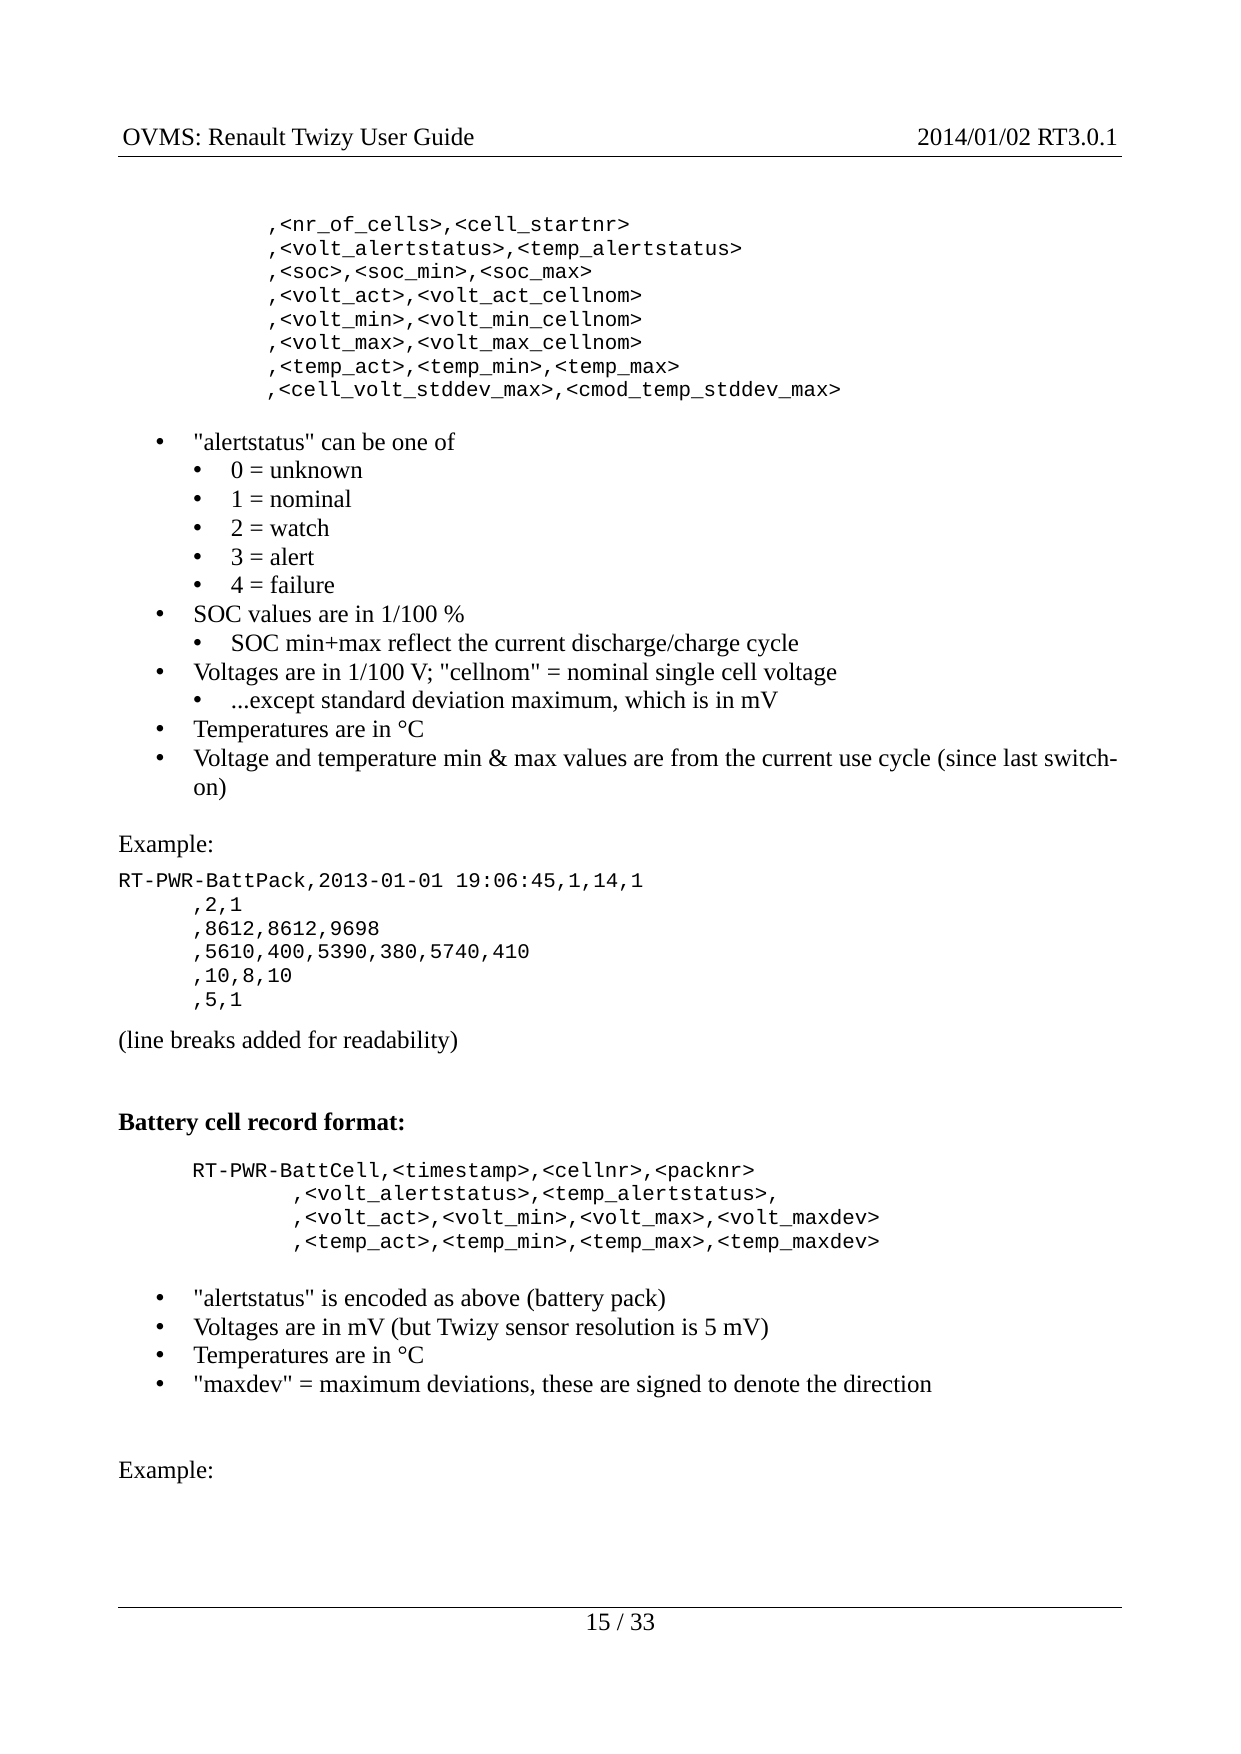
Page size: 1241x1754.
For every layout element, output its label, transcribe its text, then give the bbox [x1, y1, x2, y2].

text ,<temp_act>,<temp_min>,<temp_max>,<temp_maxdev> [192, 1231, 1122, 1254]
list 0 = unknown [193, 456, 1122, 484]
text (line breaks added for readability) [118, 1025, 1122, 1054]
text ,<volt_alertstatus>,<temp_alertstatus>, [192, 1183, 1122, 1207]
list 3 = alert [193, 542, 1122, 571]
text ,<volt_max>,<volt_max_cellnom> [192, 332, 1122, 356]
list "alertstatus" can be one of [156, 427, 1122, 456]
list 1 = nominal [193, 484, 1122, 513]
text RT-PWR-BattPack,2013-01-01 19:06:45,1,14,1 ,2,1 ,8612,8612,9698 ,5610,400,5390,380,5740,410 ,10,8,10 ,5,1 [118, 871, 1122, 1012]
list "alertstatus" is encoded as above (battery pack) [156, 1283, 1122, 1312]
text ,<nr_of_cells>,<cell_startnr> [192, 214, 1122, 238]
list Temperatures are in °C [156, 714, 1122, 743]
text ,<temp_act>,<temp_min>,<temp_max> ,<cell_volt_stddev_max>,<cmod_temp_stddev_max> [192, 356, 1122, 403]
list 4 = failure [193, 571, 1122, 599]
list SOC min+max reflect the current discharge/charge cycle [193, 628, 1122, 657]
text ,<volt_act>,<volt_min>,<volt_max>,<volt_maxdev> [192, 1207, 1122, 1231]
text Example: [118, 829, 1122, 858]
text ,<soc>,<soc_min>,<soc_max> [192, 261, 1122, 285]
text Battery cell record format: [118, 1107, 1122, 1136]
text ,<volt_act>,<volt_act_cellnom> [192, 285, 1122, 308]
list Voltages are in 1/100 V; "cellnom" = nominal single cell voltage [156, 657, 1122, 686]
list 2 = watch [193, 513, 1122, 542]
list Temperatures are in °C [156, 1341, 1122, 1369]
list ...except standard deviation maximum, which is in mV [193, 686, 1122, 714]
text ,<volt_alertstatus>,<temp_alertstatus> [192, 238, 1122, 261]
list Voltage and temperature min & max values are from the current use cycle (since last switch-on) [156, 743, 1122, 801]
text ,<volt_min>,<volt_min_cellnom> [192, 308, 1122, 332]
text Example: [118, 1456, 1122, 1484]
list Voltages are in mV (but Twizy sensor resolution is 5 mV) [156, 1312, 1122, 1341]
list SOC values are in 1/100 % [156, 599, 1122, 628]
text RT-PWR-BattCell,<timestamp>,<cellnr>,<packnr> [192, 1136, 1122, 1183]
list "maxdev" = maximum deviations, these are signed to denote the direction [156, 1369, 1122, 1398]
